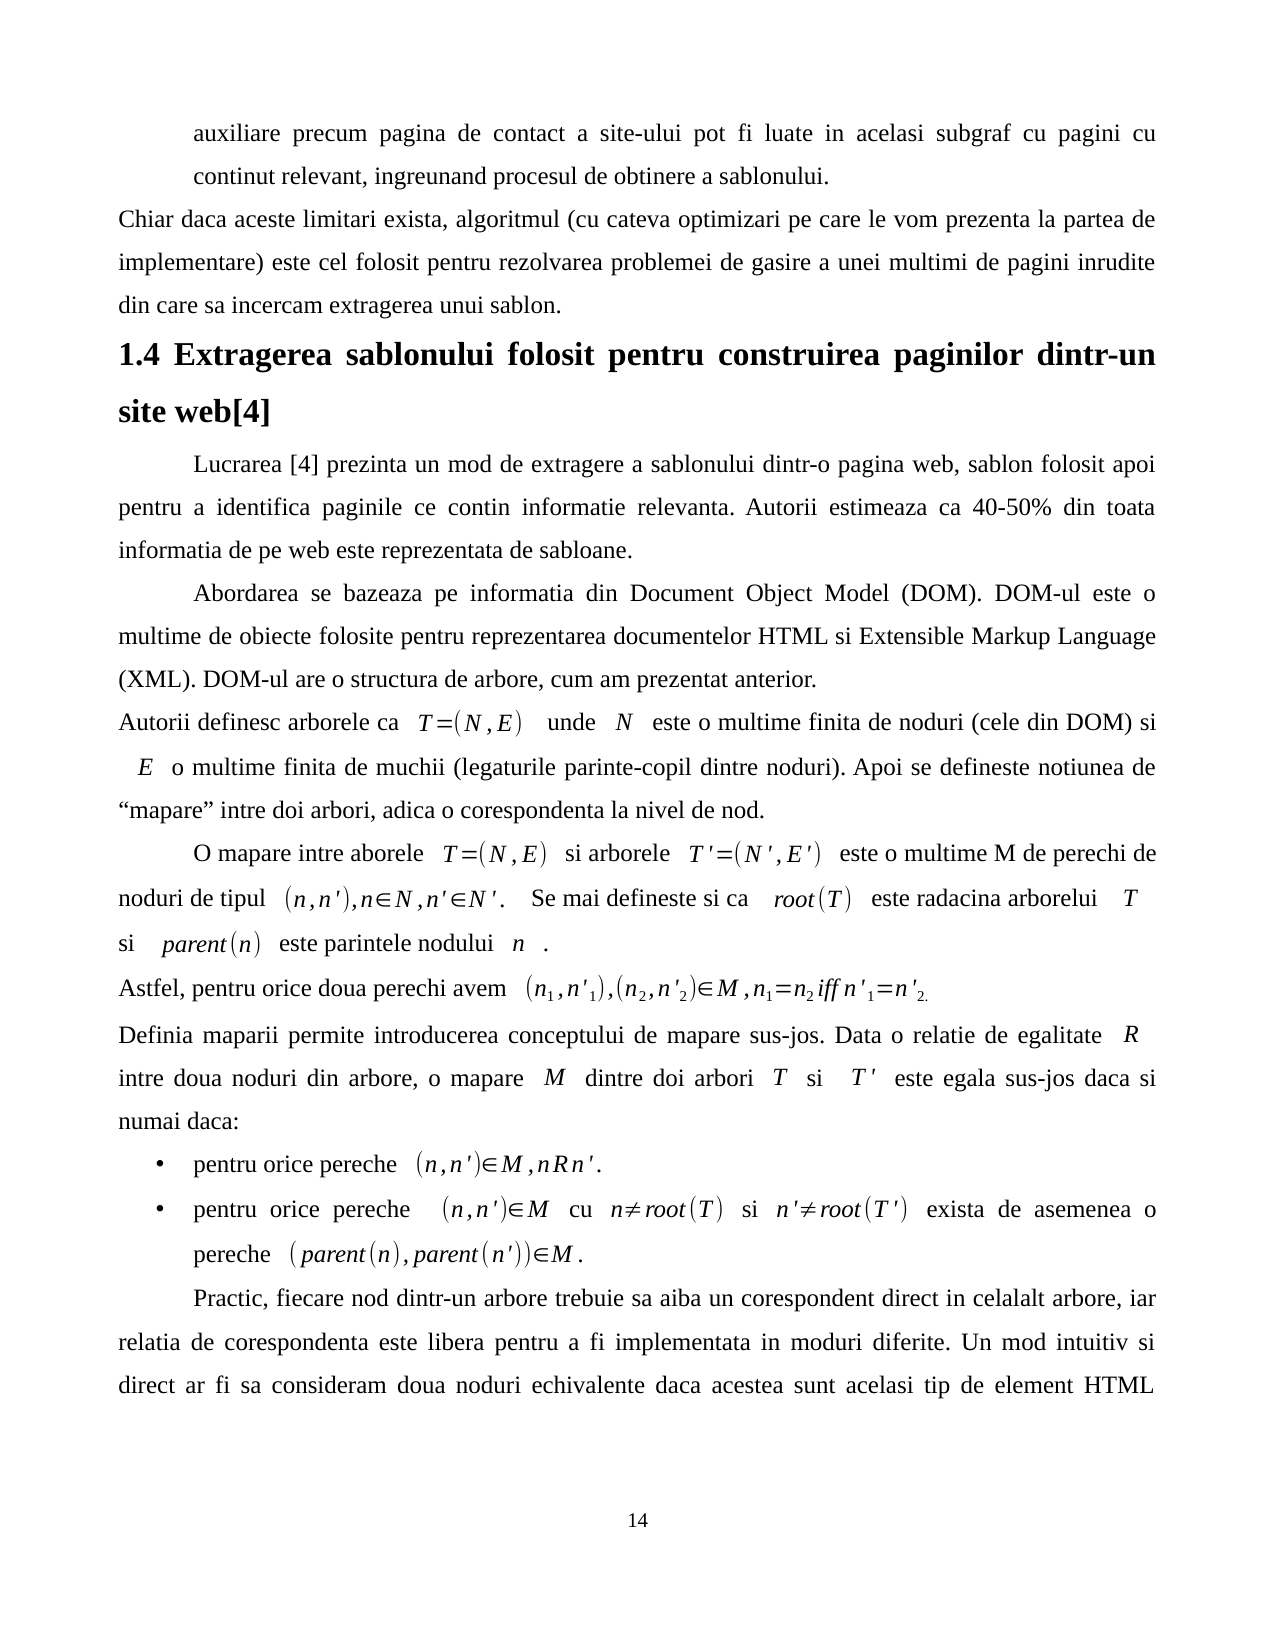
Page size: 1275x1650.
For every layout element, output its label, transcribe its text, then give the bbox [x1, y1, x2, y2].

subtitle Definia maparii permite introducerea conceptului de mapare sus-jos. Data o relatie de egalitateintre doua noduri din arbore, o maparedintre doi arborisi este egala sus-jos daca si numai daca: [118, 1020, 1157, 1135]
subtitle Chiar daca aceste limitari exista, algoritmul (cu cateva optimizari pe care le vom prezenta la partea de implementare) este cel folosit pentru rezolvarea problemei de gasire a unei multimi de pagini inrudite din care sa incercam extragerea unui sablon. [118, 204, 1157, 319]
subtitle Lucrarea [4] prezinta un mod de extragere a sablonului dintr-o pagina web, sablon folosit apoi pentru a identifica paginile ce contin informatie relevanta. Autorii estimeaza ca 40-50% din toata informatia de pe web este reprezentata de sabloane. [118, 449, 1157, 564]
subtitle 1.4 Extragerea sablonului folosit pentru construirea paginilor dintr-un site web[4] [118, 334, 1157, 429]
subtitle O mapare intre aborelesi arboreleeste o multime M de perechi de noduri de tipul Se mai defineste si ca este radacina arborelui si este parintele nodului. [118, 838, 1157, 958]
subtitle Abordarea se bazeaza pe informatia din Document Object Model (DOM). DOM-ul este o multime de obiecte folosite pentru reprezentarea documentelor HTML si Extensible Markup Language (XML). DOM-ul are o structura de arbore, cum am prezentat anterior. [118, 578, 1157, 693]
subtitle Astfel, pentru orice doua perechi avem [118, 973, 1157, 1005]
subtitle auxiliare precum pagina de contact a site-ului pot fi luate in acelasi subgraf cu pagini cu continut relevant, ingreunand procesul de obtinere a sablonului. [156, 118, 1157, 190]
subtitle Practic, fiecare nod dintr-un arbore trebuie sa aiba un corespondent direct in celalalt arbore, iar relatia de corespondenta este libera pentru a fi implementata in moduri diferite. Un mod intuitiv si direct ar fi sa consideram doua noduri echivalente daca acestea sunt acelasi tip de element HTML [118, 1283, 1157, 1398]
subtitle Autorii definesc arborele ca undeeste o multime finita de noduri (cele din DOM) sio multime finita de muchii (legaturile parinte-copil dintre noduri). Apoi se defineste notiunea de “mapare” intre doi arbori, adica o corespondenta la nivel de nod. [118, 707, 1157, 824]
subtitle pentru orice pereche cusiexista de asemenea o pereche [156, 1194, 1157, 1269]
subtitle pentru orice pereche [156, 1149, 1157, 1179]
